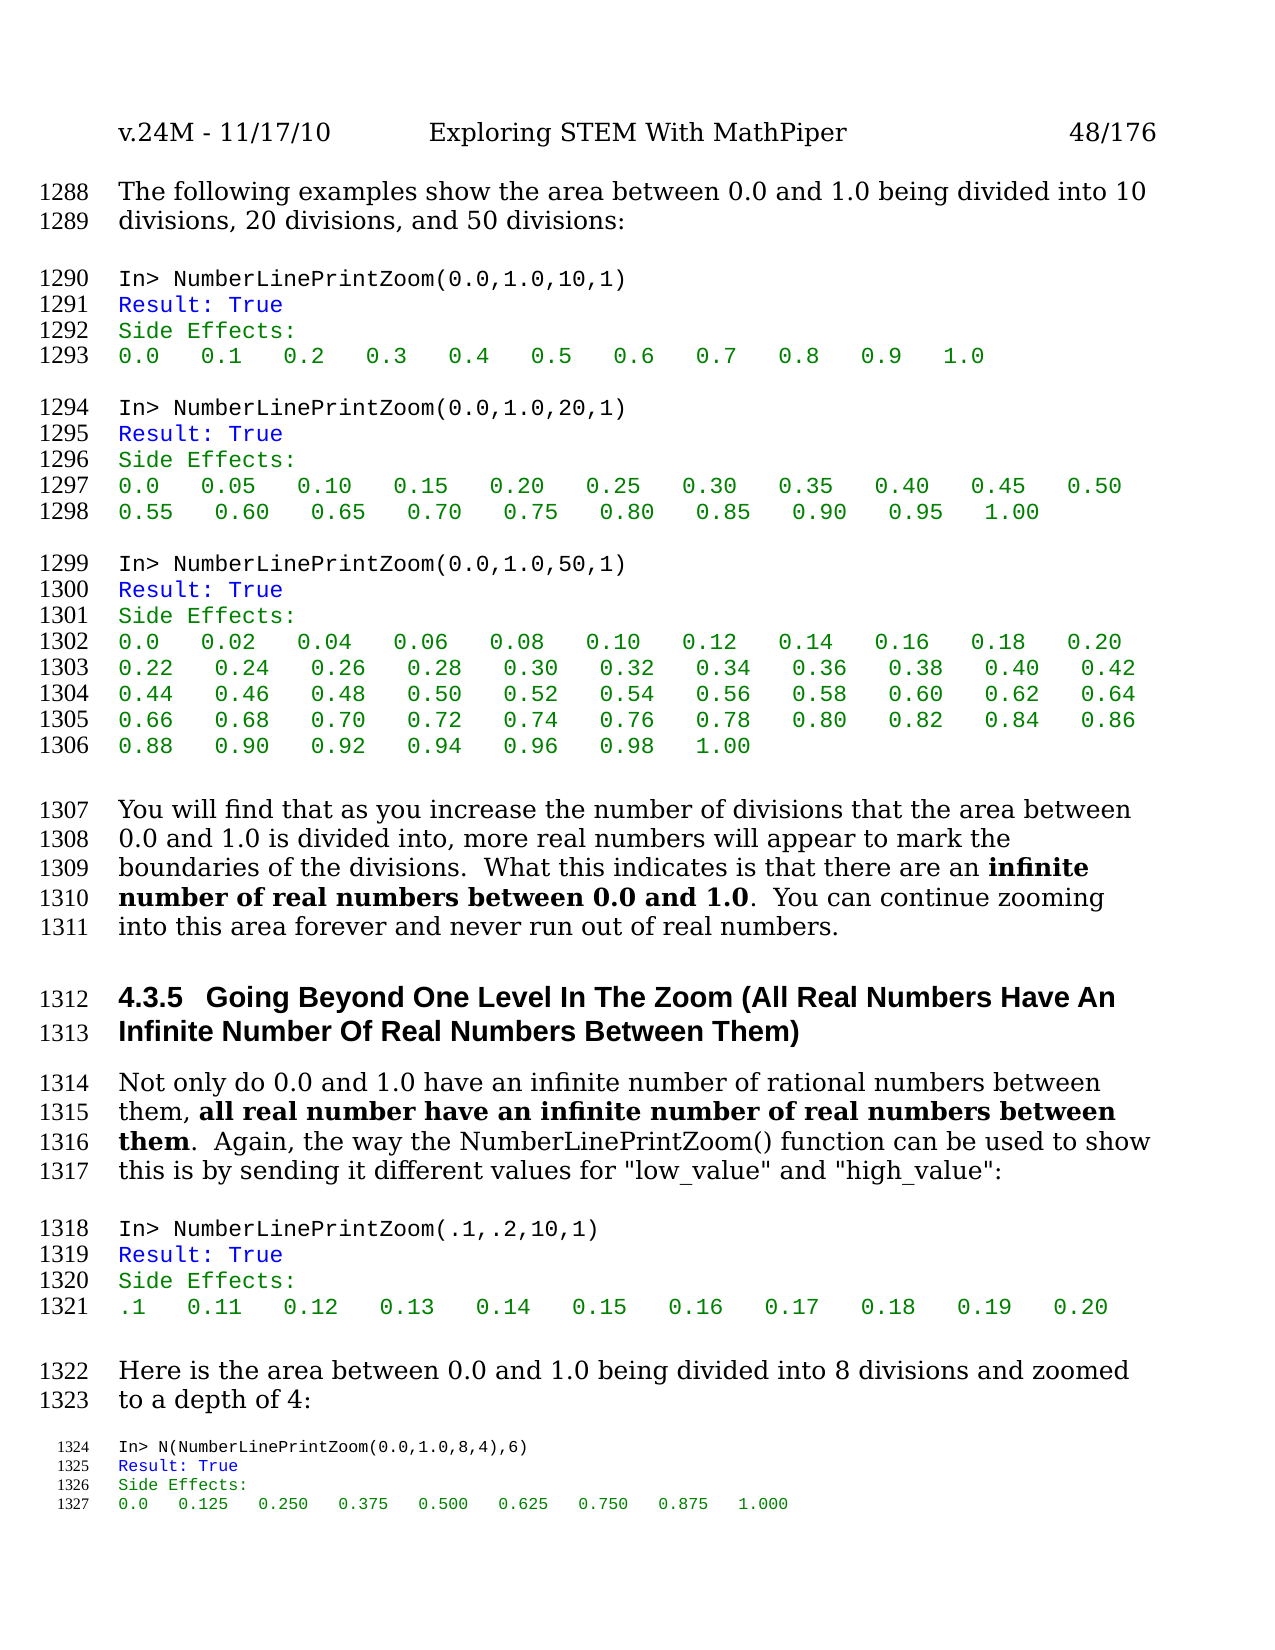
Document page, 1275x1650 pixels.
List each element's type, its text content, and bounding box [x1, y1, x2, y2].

text In> NumberLinePrintZoom(0.0,1.0,10,1) [118, 267, 1157, 293]
text In> NumberLinePrintZoom(.1,.2,10,1) [118, 1217, 1157, 1243]
text Result: True [118, 293, 1157, 319]
text Result: True [118, 423, 1157, 449]
text The following examples show the area between 0.0 and 1.0 being divided into 10 divisions, 20 divisions, and 50 divisions: [118, 177, 1157, 235]
text 0.0 0.02 0.04 0.06 0.08 0.10 0.12 0.14 0.16 0.18 0.20 0.22 0.24 0.26 0.28 0.30 0.32 0.34 0.36 0.38 0.40 0.42 0.44 0.46 0.48 0.50 0.52 0.54 0.56 0.58 0.60 0.62 0.64 0.66 0.68 0.70 0.72 0.74 0.76 0.78 0.80 0.82 0.84 0.86 0.88 0.90 0.92 0.94 0.96 0.98 1.00 [118, 630, 1157, 760]
text .1 0.11 0.12 0.13 0.14 0.15 0.16 0.17 0.18 0.19 0.20 [118, 1295, 1157, 1321]
text In> NumberLinePrintZoom(0.0,1.0,50,1) [118, 552, 1157, 578]
text Result: True [118, 1458, 1157, 1477]
text In> N(NumberLinePrintZoom(0.0,1.0,8,4),6) [118, 1439, 1157, 1458]
text Side Effects: [118, 604, 1157, 630]
text Here is the area between 0.0 and 1.0 being divided into 8 divisions and zoomed to a depth of 4: [118, 1356, 1157, 1414]
text 0.0 0.1 0.2 0.3 0.4 0.5 0.6 0.7 0.8 0.9 1.0 [118, 345, 1157, 371]
text Side Effects: [118, 1269, 1157, 1295]
text Result: True [118, 578, 1157, 604]
text 0.0 0.05 0.10 0.15 0.20 0.25 0.30 0.35 0.40 0.45 0.50 0.55 0.60 0.65 0.70 0.75 0.80 0.85 0.90 0.95 1.00 [118, 474, 1157, 526]
text Side Effects: [118, 319, 1157, 345]
text Side Effects: [118, 1477, 1157, 1496]
subtitle Going Beyond One Level In The Zoom (All Real Numbers Have An Infinite Number Of Real Numbers Between Them) [118, 980, 1157, 1047]
text Result: True [118, 1243, 1157, 1269]
text Side Effects: [118, 449, 1157, 474]
text 0.0 0.125 0.250 0.375 0.500 0.625 0.750 0.875 1.000 [118, 1496, 1157, 1514]
text In> NumberLinePrintZoom(0.0,1.0,20,1) [118, 397, 1157, 423]
text Not only do 0.0 and 1.0 have an infinite number of rational numbers between them, all real number have an infinite number of real numbers between them. Again, the way the NumberLinePrintZoom() function can be used to show this is by sending it different values for "low_value" and "high_value": [118, 1068, 1157, 1185]
text You will find that as you increase the number of divisions that the area between 0.0 and 1.0 is divided into, more real numbers will appear to mark the boundaries of the divisions. What this indicates is that there are an infinite number of real numbers between 0.0 and 1.0. You can continue zooming into this area forever and never run out of real numbers. [118, 795, 1157, 941]
